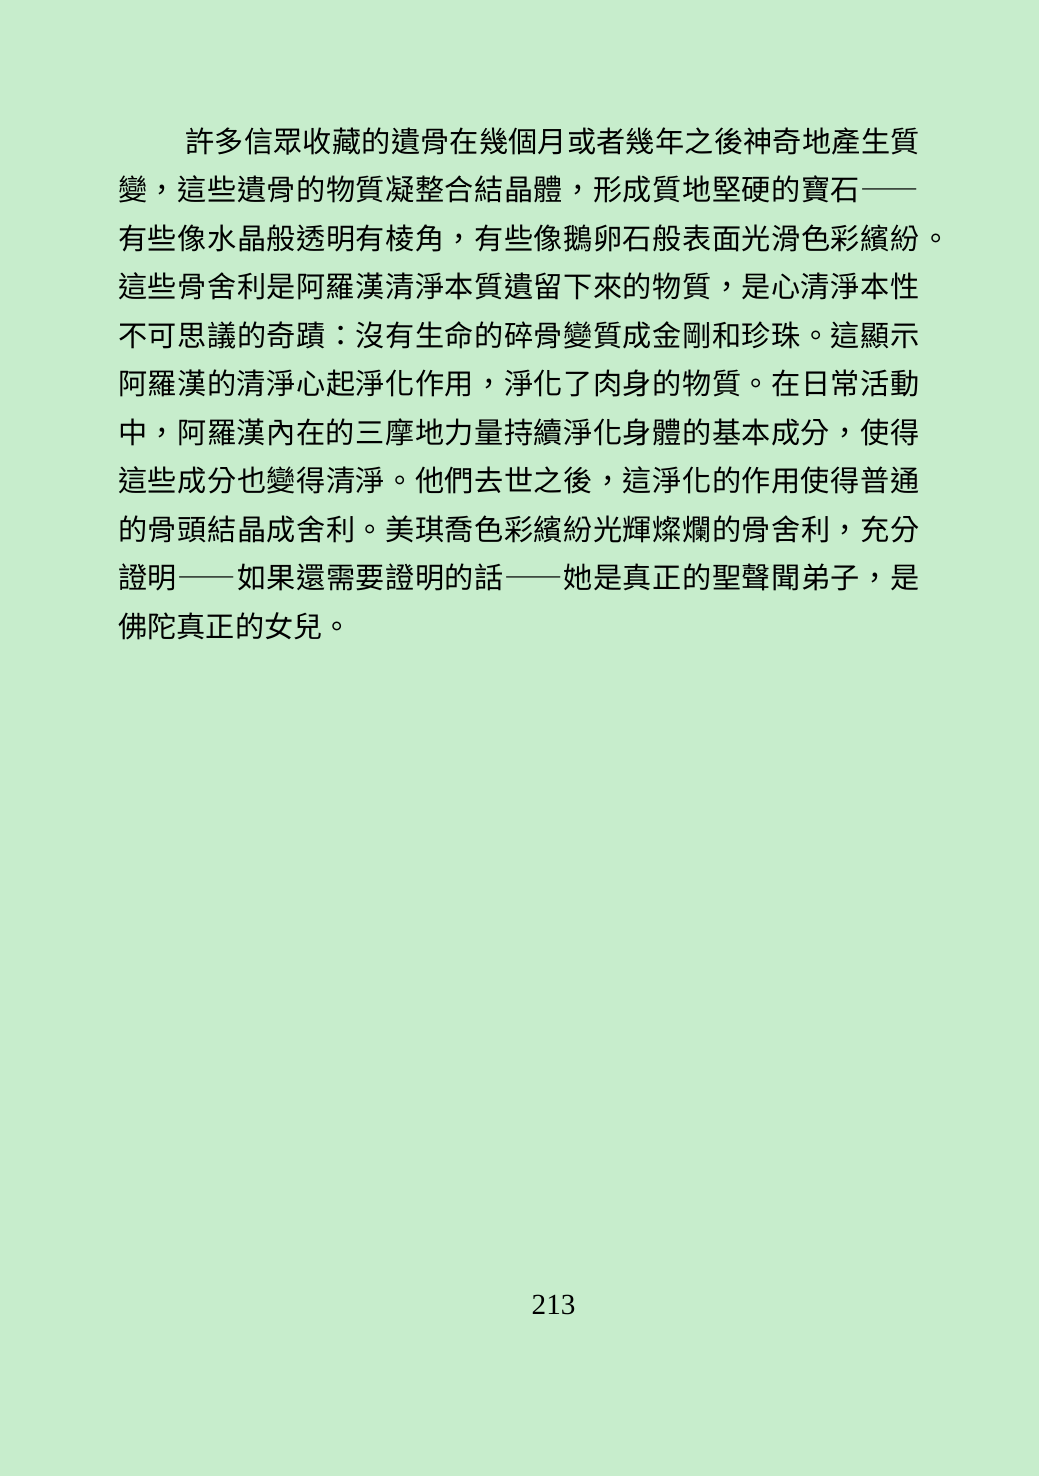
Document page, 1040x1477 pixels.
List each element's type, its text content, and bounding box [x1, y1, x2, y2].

text 許多信眾收藏的遺骨在幾個月或者幾年之後神奇地產生質變，這些遺骨的物質凝整合結晶體，形成質地堅硬的寶石——有些像水晶般透明有棱角，有些像鵝卵石般表面光滑色彩繽紛。這些骨舍利是阿羅漢清淨本質遺留下來的物質，是心清淨本性不可思議的奇蹟：沒有生命的碎骨變質成金剛和珍珠。這顯示阿羅漢的清淨心起淨化作用，淨化了肉身的物質。在日常活動中，阿羅漢內在的三摩地力量持續淨化身體的基本成分，使得這些成分也變得清淨。他們去世之後，這淨化的作用使得普通的骨頭結晶成舍利。美琪喬色彩繽紛光輝燦爛的骨舍利，充分證明——如果還需要證明的話——她是真正的聖聲聞弟子，是佛陀真正的女兒。 [118, 118, 921, 646]
